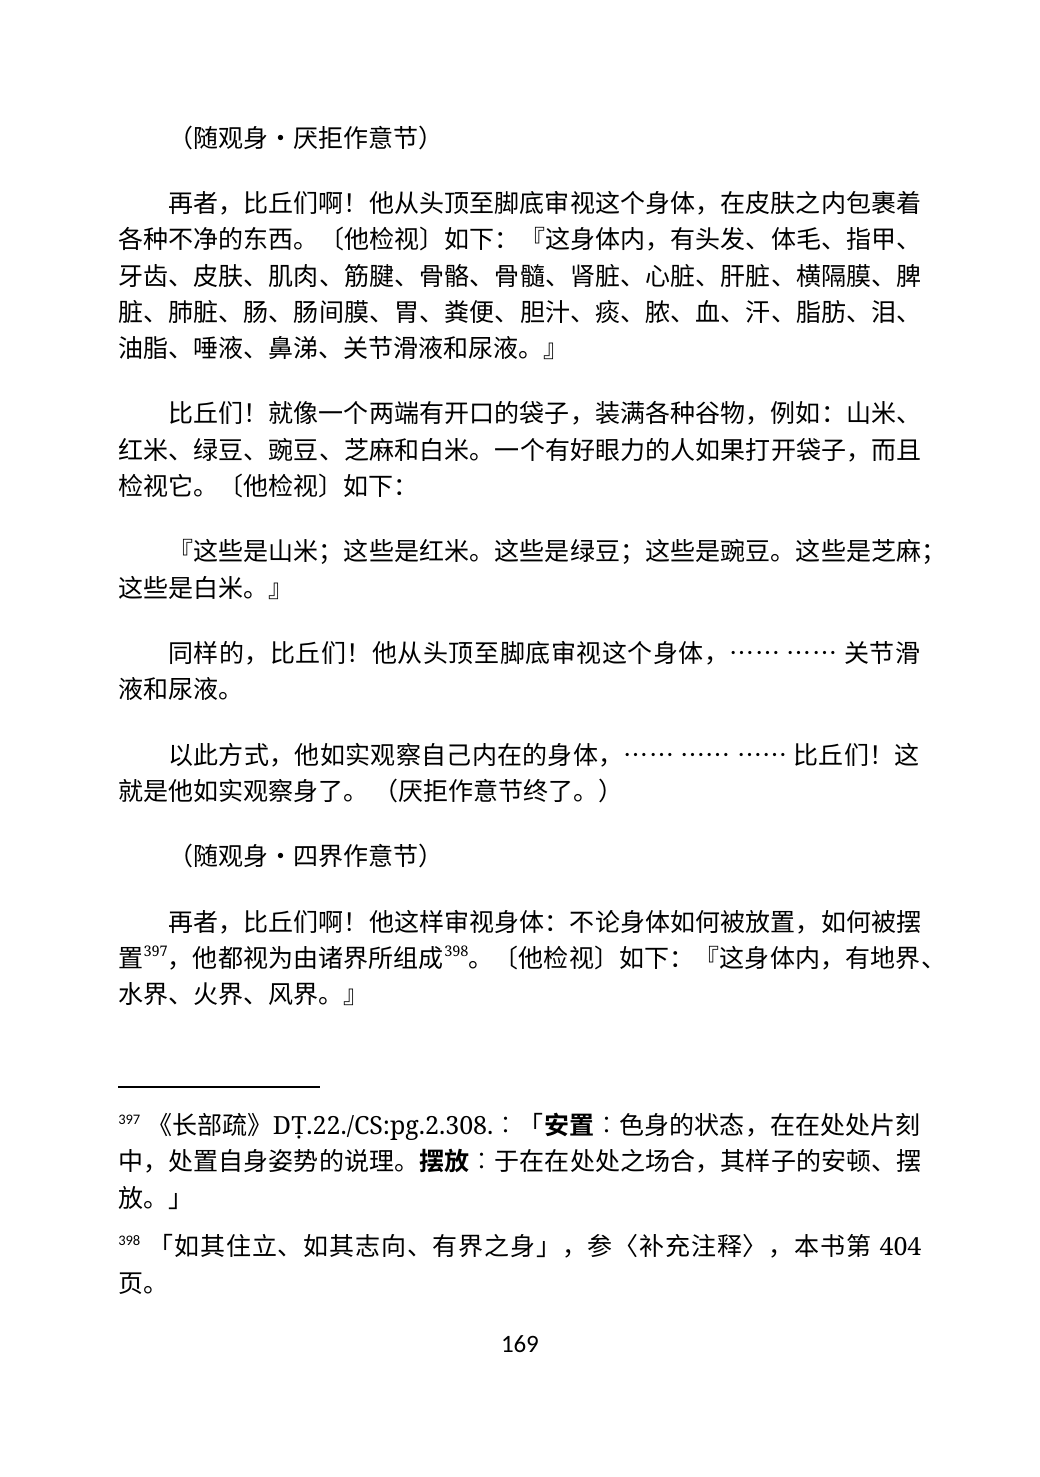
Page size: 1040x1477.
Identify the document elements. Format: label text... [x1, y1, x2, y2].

text （随观身‧厌拒作意节） [118, 118, 921, 154]
text 再者，比丘们啊！他这样审视身体：不论身体如何被放置，如何被摆置，他都视为由诸界所组成。〔他检视〕如下：『这身体内，有地界、水界、火界、风界。』 [118, 902, 921, 1011]
text 「如其住立、如其志向、有界之身」，参〈补充注释〉，本书第404页。 [118, 1227, 921, 1299]
text 比丘们！就像一个两端有开口的袋子，装满各种谷物，例如：山米、红米、绿豆、豌豆、芝麻和白米。一个有好眼力的人如果打开袋子，而且检视它。〔他检视〕如下： [118, 394, 921, 503]
text 《长部疏》DṬ.22./CS:pg.2.308.︰「安置︰色身的状态，在在处处片刻中，处置自身姿势的说理。摆放︰于在在处处之场合，其样子的安顿、摆放。」 [118, 1106, 921, 1214]
text 以此方式，他如实观察自己内在的身体，…… …… …… 比丘们！这就是他如实观察身了。 （厌拒作意节终了。） [118, 735, 921, 808]
text 再者，比丘们啊！他从头顶至脚底审视这个身体，在皮肤之内包裹着各种不净的东西。〔他检视〕如下：『这身体内，有头发、体毛、指甲、牙齿、皮肤、肌肉、筋腱、骨骼、骨髓、肾脏、心脏、肝脏、横隔膜、脾脏、肺脏、肠、肠间膜、胃、粪便、胆汁、痰、脓、血、汗、脂肪、泪、油脂、唾液、鼻涕、关节滑液和尿液。』 [118, 183, 921, 365]
text 『这些是山米；这些是红米。这些是绿豆；这些是豌豆。这些是芝麻；这些是白米。』 [118, 532, 921, 604]
text （随观身‧四界作意节） [118, 837, 921, 873]
text 同样的，比丘们！他从头顶至脚底审视这个身体，…… …… 关节滑液和尿液。 [118, 633, 921, 706]
